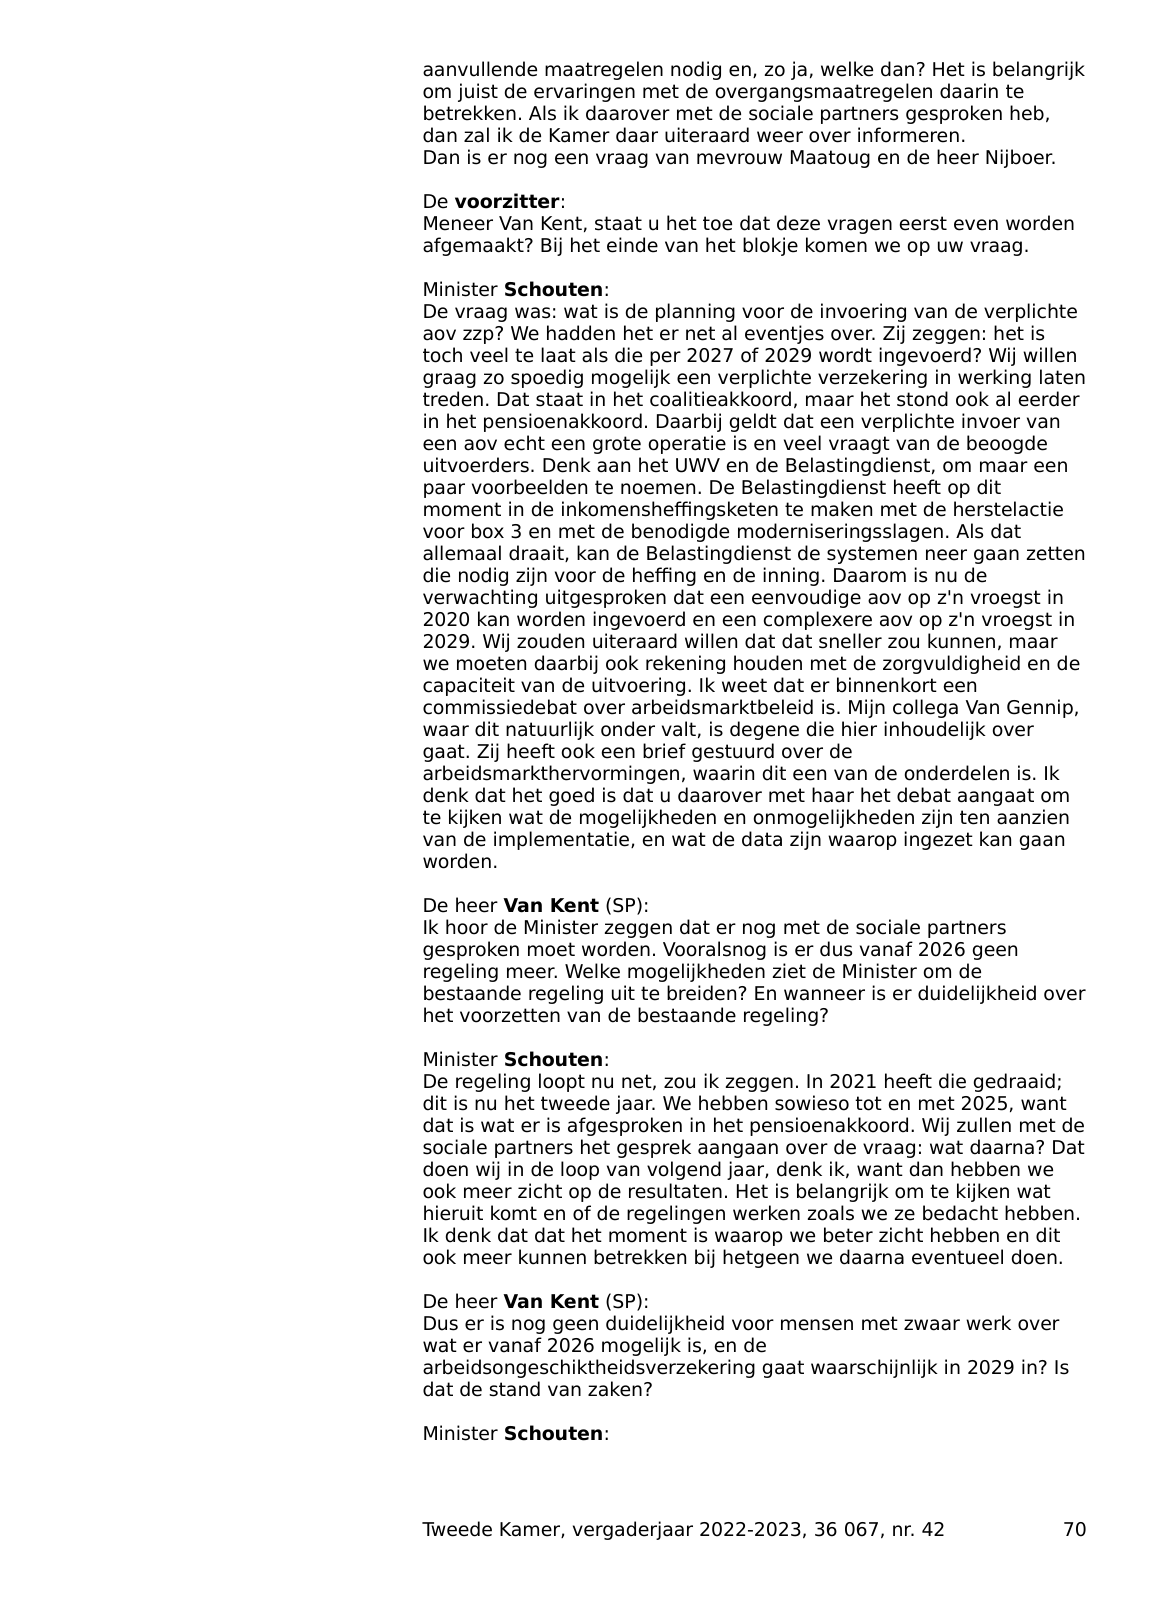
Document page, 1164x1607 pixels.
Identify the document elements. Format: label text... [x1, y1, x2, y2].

text Ik hoor de Minister zeggen dat er nog met de sociale partners gesproken moet worden. Vooralsnog is er dus vanaf 2026 geen regeling meer. Welke mogelijkheden ziet de Minister om de bestaande regeling uit te breiden? En wanneer is er duidelijkheid over het voorzetten van de bestaande regeling? [422, 917, 1087, 1027]
text Minister Schouten: [422, 1423, 1087, 1445]
text Minister Schouten: [422, 1049, 1087, 1071]
text Minister Schouten: [422, 279, 1087, 301]
text De heer Van Kent (SP): [422, 895, 1087, 917]
text Dus er is nog geen duidelijkheid voor mensen met zwaar werk over wat er vanaf 2026 mogelijk is, en de arbeidsongeschiktheidsverzekering gaat waarschijnlijk in 2029 in? Is dat de stand van zaken? [422, 1313, 1087, 1401]
text De heer Van Kent (SP): [422, 1291, 1087, 1313]
text Meneer Van Kent, staat u het toe dat deze vragen eerst even worden afgemaakt? Bij het einde van het blokje komen we op uw vraag. [422, 213, 1087, 257]
text aanvullende maatregelen nodig en, zo ja, welke dan? Het is belangrijk om juist de ervaringen met de overgangsmaatregelen daarin te betrekken. Als ik daarover met de sociale partners gesproken heb, dan zal ik de Kamer daar uiteraard weer over informeren. [422, 59, 1087, 147]
text Dan is er nog een vraag van mevrouw Maatoug en de heer Nijboer. [422, 147, 1087, 169]
text De vraag was: wat is de planning voor de invoering van de verplichte aov zzp? We hadden het er net al eventjes over. Zij zeggen: het is toch veel te laat als die per 2027 of 2029 wordt ingevoerd? Wij willen graag zo spoedig mogelijk een verplichte verzekering in werking laten treden. Dat staat in het coalitieakkoord, maar het stond ook al eerder in het pensioenakkoord. Daarbij geldt dat een verplichte invoer van een aov echt een grote operatie is en veel vraagt van de beoogde uitvoerders. Denk aan het UWV en de Belastingdienst, om maar een paar voorbeelden te noemen. De Belastingdienst heeft op dit moment in de inkomensheffingsketen te maken met de herstelactie voor box 3 en met de benodigde moderniseringsslagen. Als dat allemaal draait, kan de Belastingdienst de systemen neer gaan zetten die nodig zijn voor de heffing en de inning. Daarom is nu de verwachting uitgesproken dat een eenvoudige aov op z'n vroegst in 2020 kan worden ingevoerd en een complexere aov op z'n vroegst in 2029. Wij zouden uiteraard willen dat dat sneller zou kunnen, maar we moeten daarbij ook rekening houden met de zorgvuldigheid en de capaciteit van de uitvoering. Ik weet dat er binnenkort een commissiedebat over arbeidsmarktbeleid is. Mijn collega Van Gennip, waar dit natuurlijk onder valt, is degene die hier inhoudelijk over gaat. Zij heeft ook een brief gestuurd over de arbeidsmarkthervormingen, waarin dit een van de onderdelen is. Ik denk dat het goed is dat u daarover met haar het debat aangaat om te kijken wat de mogelijkheden en onmogelijkheden zijn ten aanzien van de implementatie, en wat de data zijn waarop ingezet kan gaan worden. [422, 301, 1087, 873]
text De regeling loopt nu net, zou ik zeggen. In 2021 heeft die gedraaid; dit is nu het tweede jaar. We hebben sowieso tot en met 2025, want dat is wat er is afgesproken in het pensioenakkoord. Wij zullen met de sociale partners het gesprek aangaan over de vraag: wat daarna? Dat doen wij in de loop van volgend jaar, denk ik, want dan hebben we ook meer zicht op de resultaten. Het is belangrijk om te kijken wat hieruit komt en of de regelingen werken zoals we ze bedacht hebben. Ik denk dat dat het moment is waarop we beter zicht hebben en dit ook meer kunnen betrekken bij hetgeen we daarna eventueel doen. [422, 1071, 1087, 1269]
text De voorzitter: [422, 191, 1087, 213]
